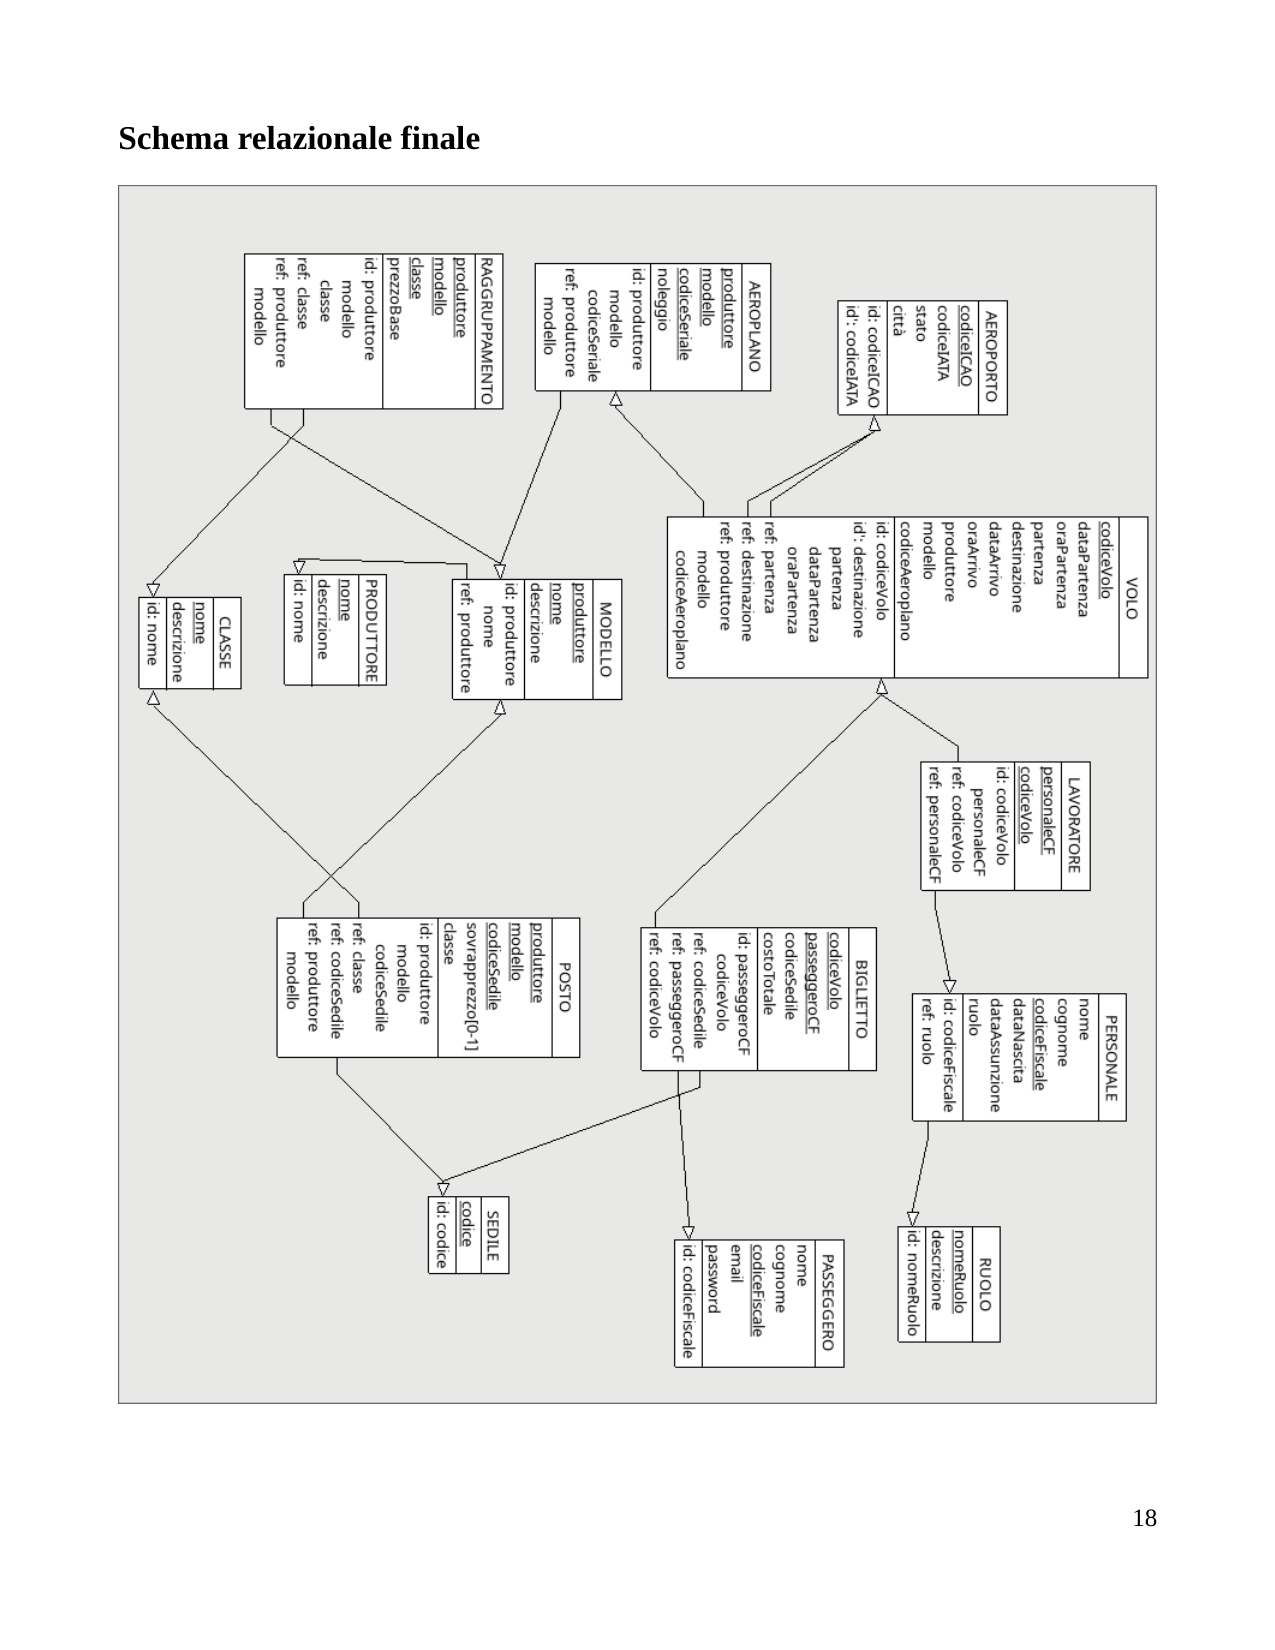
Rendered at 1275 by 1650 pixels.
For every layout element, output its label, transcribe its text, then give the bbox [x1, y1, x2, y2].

text Schema relazionale finale [118, 118, 1157, 156]
picture [118, 185, 1157, 1404]
